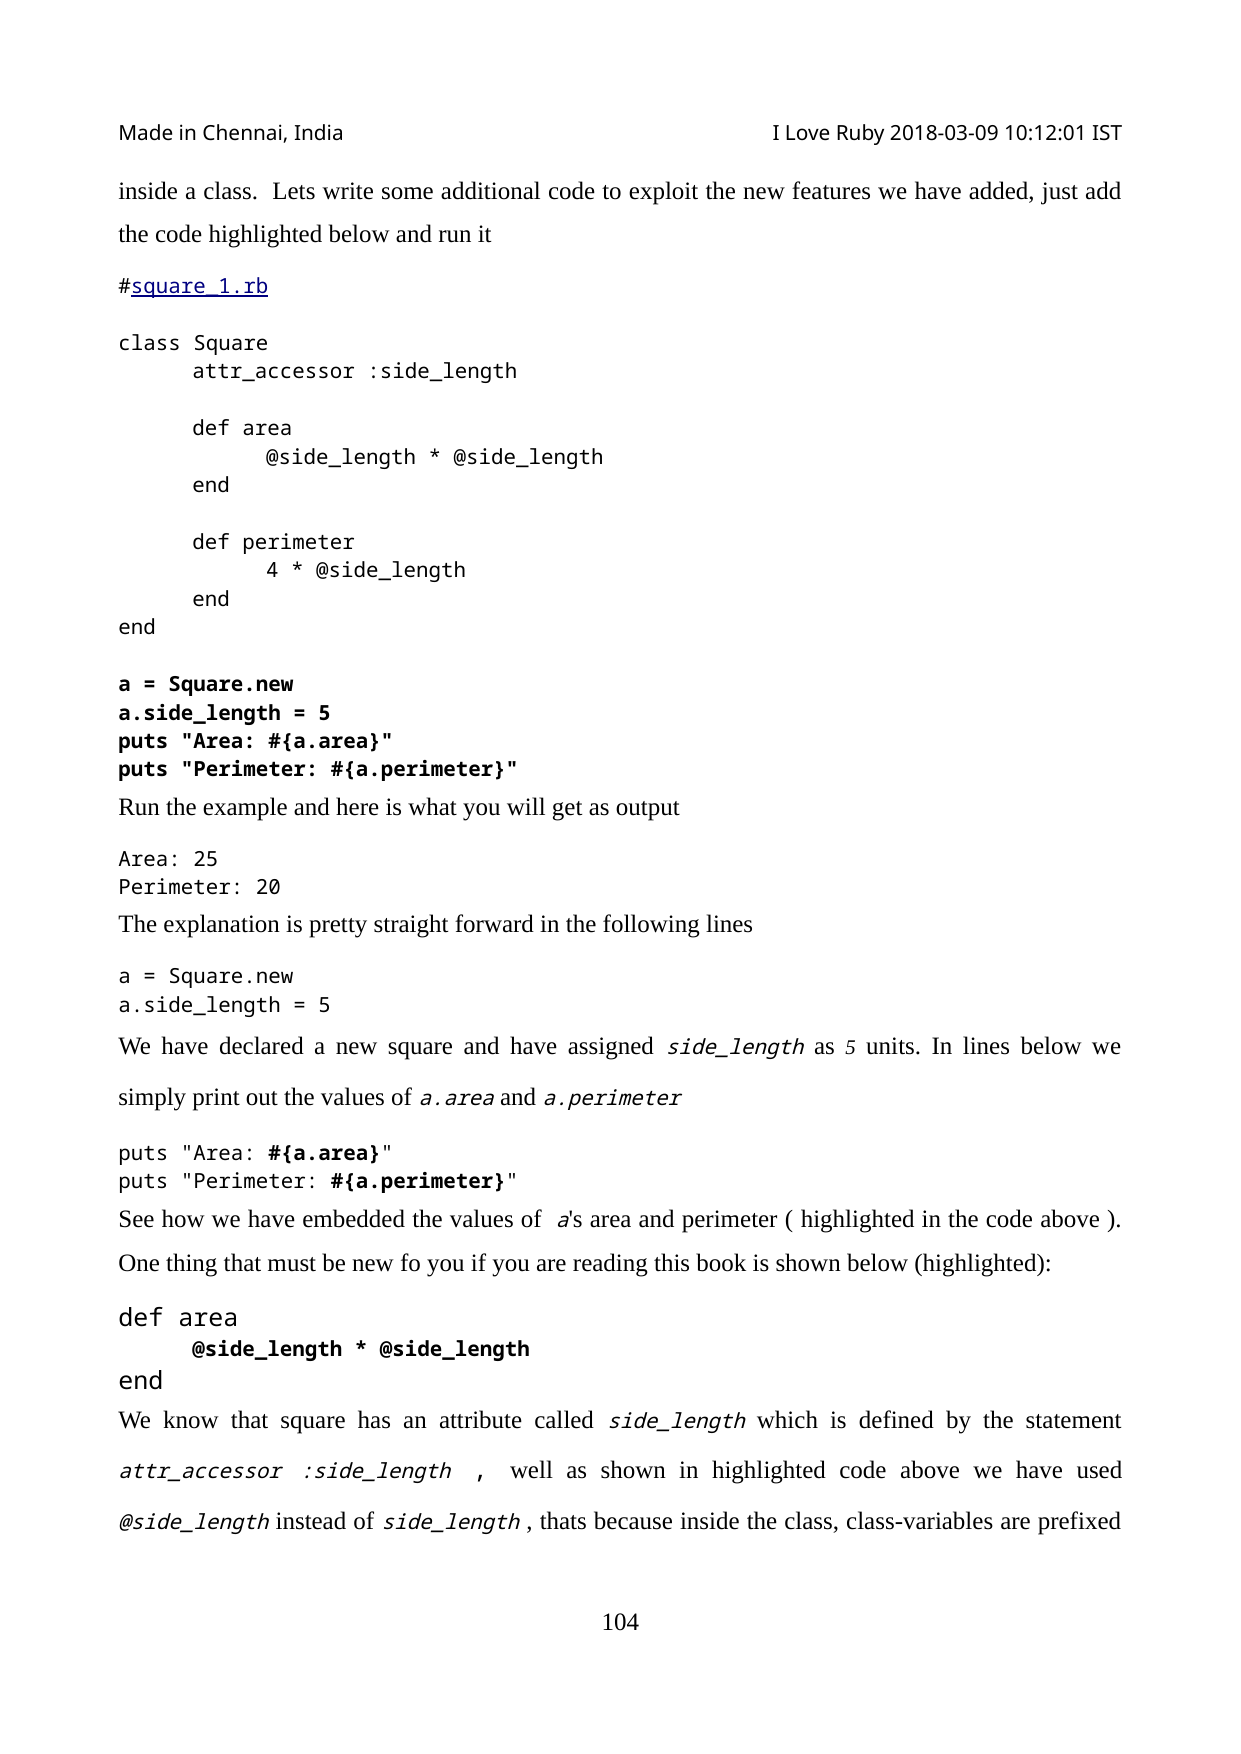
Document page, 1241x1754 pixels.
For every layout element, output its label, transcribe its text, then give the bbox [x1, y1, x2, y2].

text #square_1.rb [118, 271, 1122, 299]
text inside a class. Lets write some additional code to exploit the new features we have added, just add the code highlighted below and run it [118, 176, 1122, 248]
text end [118, 612, 1122, 641]
text We know that square has an attribute called side_length which is defined by the statement attr_accessor :side_length , well as shown in highlighted code above we have used @side_length instead of side_length , thats because inside the class, class-variables are prefixed [118, 1405, 1122, 1537]
text a.side_length = 5 [118, 698, 1122, 726]
text Run the example and here is what you will get as output [118, 792, 1122, 821]
text end [118, 470, 1122, 499]
text @side_length * @side_length [118, 1334, 1122, 1362]
text a.side_length = 5 [118, 990, 1122, 1018]
text Area: 25 [118, 844, 1122, 872]
text puts "Perimeter: #{a.perimeter}" [118, 1167, 1122, 1195]
text end [118, 1362, 1122, 1396]
text puts "Area: #{a.area}" [118, 1138, 1122, 1167]
text See how we have embedded the values of a's area and perimeter ( highlighted in the code above ). One thing that must be new fo you if you are reading this book is shown below (highlighted): [118, 1204, 1122, 1277]
text end [118, 584, 1122, 612]
text def area [118, 1300, 1122, 1334]
text puts "Perimeter: #{a.perimeter}" [118, 754, 1122, 783]
text class Square [118, 328, 1122, 356]
text We have declared a new square and have assigned side_length as 5 units. In lines below we simply print out the values of a.area and a.perimeter [118, 1027, 1122, 1112]
text def perimeter [118, 527, 1122, 556]
text puts "Area: #{a.area}" [118, 726, 1122, 754]
text Perimeter: 20 [118, 872, 1122, 901]
text def area [118, 413, 1122, 442]
text 4 * @side_length [118, 556, 1122, 584]
text a = Square.new [118, 669, 1122, 698]
text a = Square.new [118, 962, 1122, 990]
text attr_accessor :side_length [118, 356, 1122, 385]
text @side_length * @side_length [118, 442, 1122, 470]
text The explanation is pretty straight forward in the following lines [118, 909, 1122, 938]
